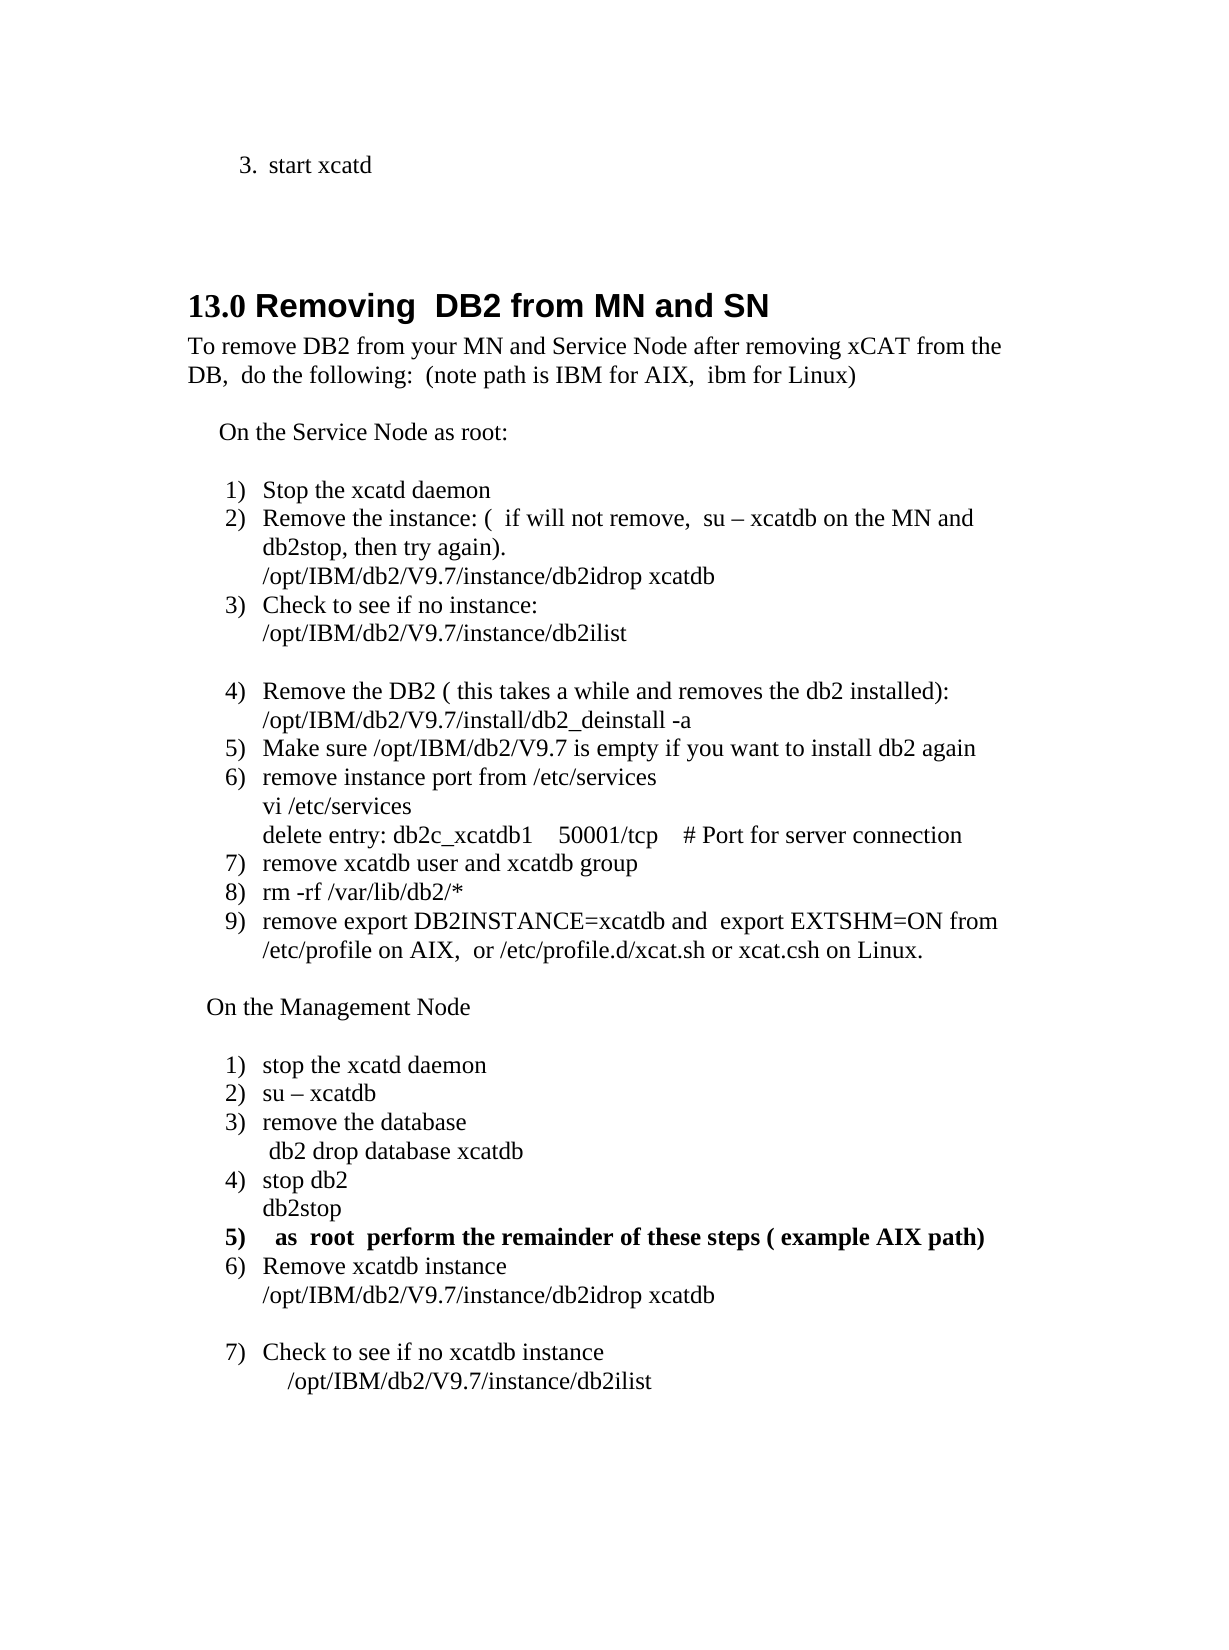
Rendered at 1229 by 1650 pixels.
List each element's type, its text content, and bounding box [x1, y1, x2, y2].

list as root perform the remainder of these steps ( example AIX path) [225, 1222, 1041, 1251]
text On the Service Node as root: [187, 417, 1041, 446]
list /opt/IBM/db2/V9.7/install/db2_deinstall -a [225, 705, 1041, 733]
list Stop the xcatd daemon [225, 475, 1041, 503]
list db2 drop database xcatdb [225, 1136, 1041, 1165]
list /opt/IBM/db2/V9.7/instance/db2ilist [225, 1366, 1041, 1395]
list Make sure /opt/IBM/db2/V9.7 is empty if you want to install db2 again [225, 733, 1041, 762]
list remove the database [225, 1107, 1041, 1136]
list stop db2 [225, 1165, 1041, 1193]
list start xcatd [217, 150, 1041, 179]
list Remove the DB2 ( this takes a while and removes the db2 installed): [225, 676, 1041, 705]
list remove export DB2INSTANCE=xcatdb and export EXTSHM=ON from /etc/profile on AIX, or /etc/profile.d/xcat.sh or xcat.csh on Linux. [225, 906, 1041, 963]
list delete entry: db2c_xcatdb1 50001/tcp # Port for server connection [225, 820, 1041, 848]
list /opt/IBM/db2/V9.7/instance/db2idrop xcatdb [225, 1280, 1041, 1308]
list db2stop [225, 1193, 1041, 1222]
text To remove DB2 from your MN and Service Node after removing xCAT from the DB, do the following: (note path is IBM for AIX, ibm for Linux) [187, 331, 1041, 388]
list /opt/IBM/db2/V9.7/instance/db2ilist [225, 618, 1041, 647]
list On the Management Node [150, 992, 1041, 1021]
list rm -rf /var/lib/db2/* [225, 877, 1041, 906]
list vi /etc/services [225, 791, 1041, 820]
list su – xcatdb [225, 1078, 1041, 1107]
list remove xcatdb user and xcatdb group [225, 848, 1041, 877]
list remove instance port from /etc/services [225, 762, 1041, 791]
list stop the xcatd daemon [225, 1050, 1041, 1078]
list Check to see if no xcatdb instance [225, 1337, 1041, 1366]
list /opt/IBM/db2/V9.7/instance/db2idrop xcatdb [225, 561, 1041, 590]
list Remove the instance: ( if will not remove, su – xcatdb on the MN and db2stop, then try again). [225, 503, 1041, 561]
list Remove xcatdb instance [225, 1251, 1041, 1280]
list Check to see if no instance: [225, 590, 1041, 618]
subtitle Removing DB2 from MN and SN [187, 286, 1041, 325]
